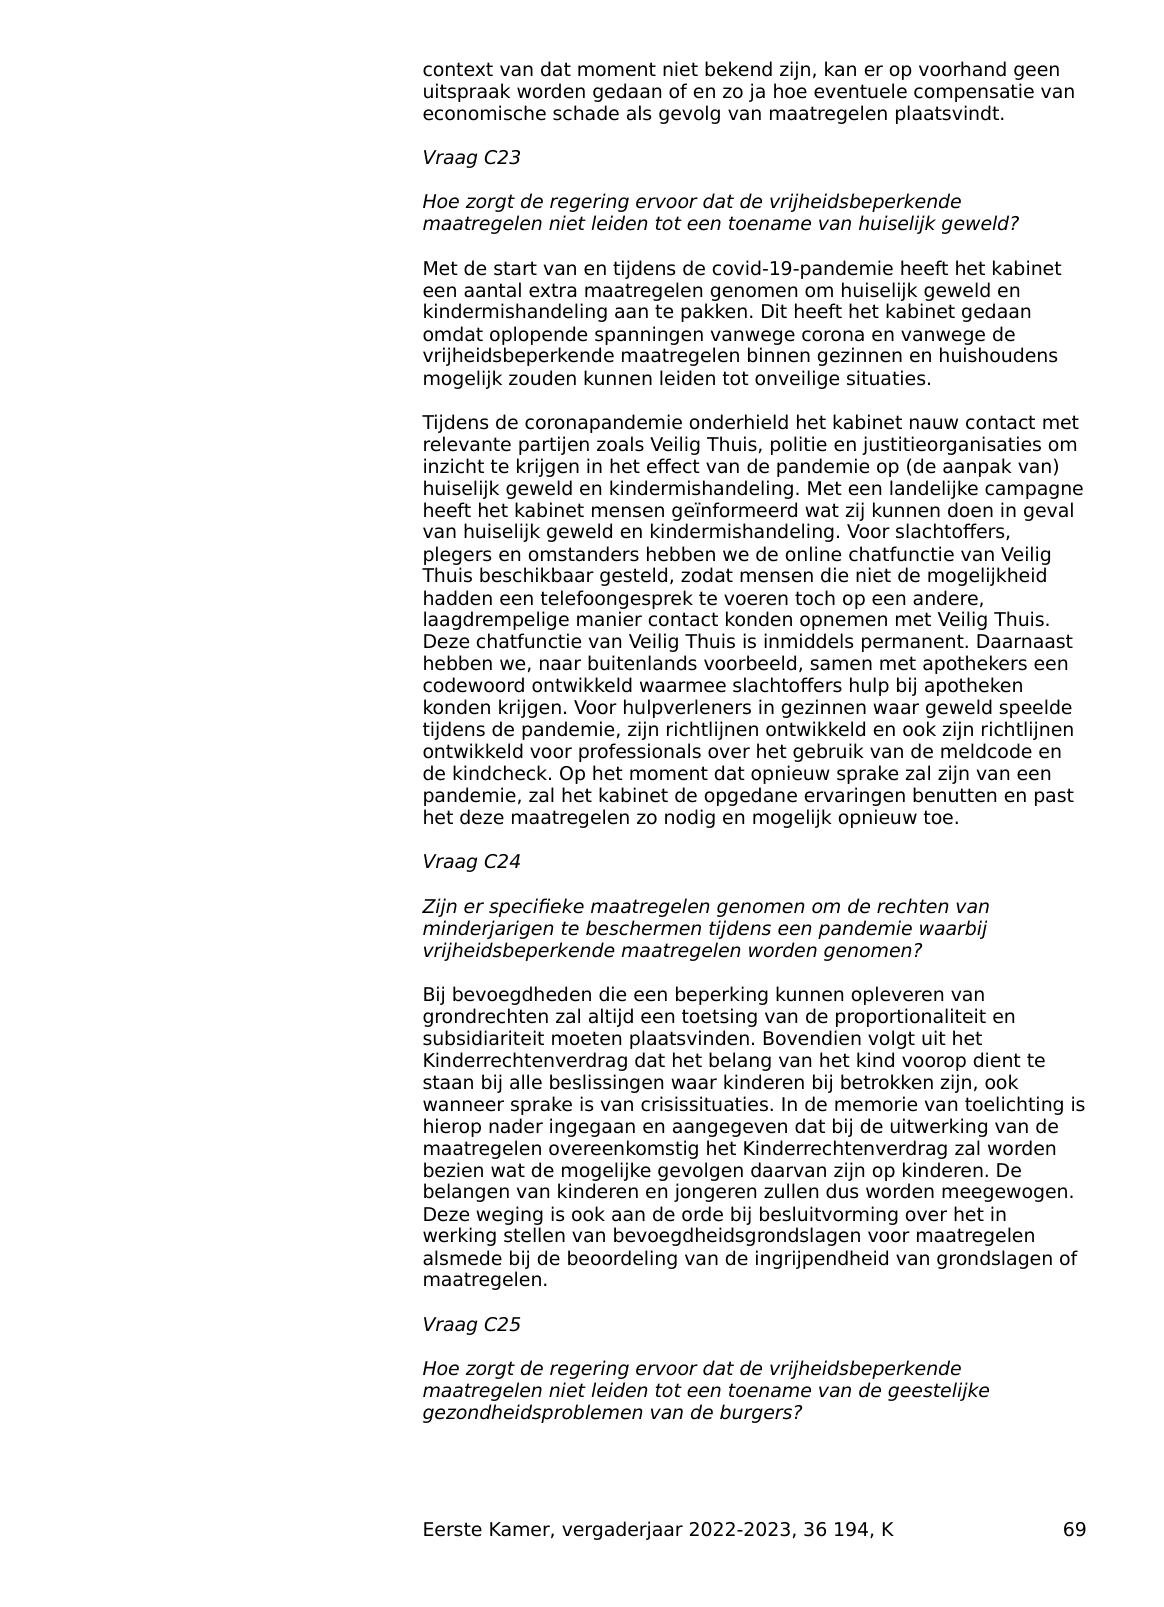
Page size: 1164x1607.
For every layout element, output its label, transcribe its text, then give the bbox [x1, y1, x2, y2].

subtitle Vraag C23 [422, 147, 1087, 169]
text Zijn er specifieke maatregelen genomen om de rechten van minderjarigen te beschermen tijdens een pandemie waarbij vrijheidsbeperkende maatregelen worden genomen? [422, 896, 1087, 961]
subtitle Vraag C25 [422, 1313, 1087, 1336]
text Bij bevoegdheden die een beperking kunnen opleveren van grondrechten zal altijd een toetsing van de proportionaliteit en subsidiariteit moeten plaatsvinden. Bovendien volgt uit het Kinderrechtenverdrag dat het belang van het kind voorop dient te staan bij alle beslissingen waar kinderen bij betrokken zijn, ook wanneer sprake is van crisissituaties. In de memorie van toelichting is hierop nader ingegaan en aangegeven dat bij de uitwerking van de maatregelen overeenkomstig het Kinderrechtenverdrag zal worden bezien wat de mogelijke gevolgen daarvan zijn op kinderen. De belangen van kinderen en jongeren zullen dus worden meegewogen. Deze weging is ook aan de orde bij besluitvorming over het in werking stellen van bevoegdheidsgrondslagen voor maatregelen alsmede bij de beoordeling van de ingrijpendheid van grondslagen of maatregelen. [422, 984, 1087, 1291]
text Hoe zorgt de regering ervoor dat de vrijheidsbeperkende maatregelen niet leiden tot een toename van de geestelijke gezondheidsproblemen van de burgers? [422, 1358, 1087, 1424]
text context van dat moment niet bekend zijn, kan er op voorhand geen uitspraak worden gedaan of en zo ja hoe eventuele compensatie van economische schade als gevolg van maatregelen plaatsvindt. [422, 59, 1087, 125]
text Tijdens de coronapandemie onderhield het kabinet nauw contact met relevante partijen zoals Veilig Thuis, politie en justitieorganisaties om inzicht te krijgen in het effect van de pandemie op (de aanpak van) huiselijk geweld en kindermishandeling. Met een landelijke campagne heeft het kabinet mensen geïnformeerd wat zij kunnen doen in geval van huiselijk geweld en kindermishandeling. Voor slachtoffers, plegers en omstanders hebben we de online chatfunctie van Veilig Thuis beschikbaar gesteld, zodat mensen die niet de mogelijkheid hadden een telefoongesprek te voeren toch op een andere, laagdrempelige manier contact konden opnemen met Veilig Thuis. Deze chatfunctie van Veilig Thuis is inmiddels permanent. Daarnaast hebben we, naar buitenlands voorbeeld, samen met apothekers een codewoord ontwikkeld waarmee slachtoffers hulp bij apotheken konden krijgen. Voor hulpverleners in gezinnen waar geweld speelde tijdens de pandemie, zijn richtlijnen ontwikkeld en ook zijn richtlijnen ontwikkeld voor professionals over het gebruik van de meldcode en de kindcheck. Op het moment dat opnieuw sprake zal zijn van een pandemie, zal het kabinet de opgedane ervaringen benutten en past het deze maatregelen zo nodig en mogelijk opnieuw toe. [422, 412, 1087, 829]
subtitle Vraag C24 [422, 851, 1087, 873]
text Met de start van en tijdens de covid-19-pandemie heeft het kabinet een aantal extra maatregelen genomen om huiselijk geweld en kindermishandeling aan te pakken. Dit heeft het kabinet gedaan omdat oplopende spanningen vanwege corona en vanwege de vrijheidsbeperkende maatregelen binnen gezinnen en huishoudens mogelijk zouden kunnen leiden tot onveilige situaties. [422, 257, 1087, 389]
text Hoe zorgt de regering ervoor dat de vrijheidsbeperkende maatregelen niet leiden tot een toename van huiselijk geweld? [422, 191, 1087, 235]
